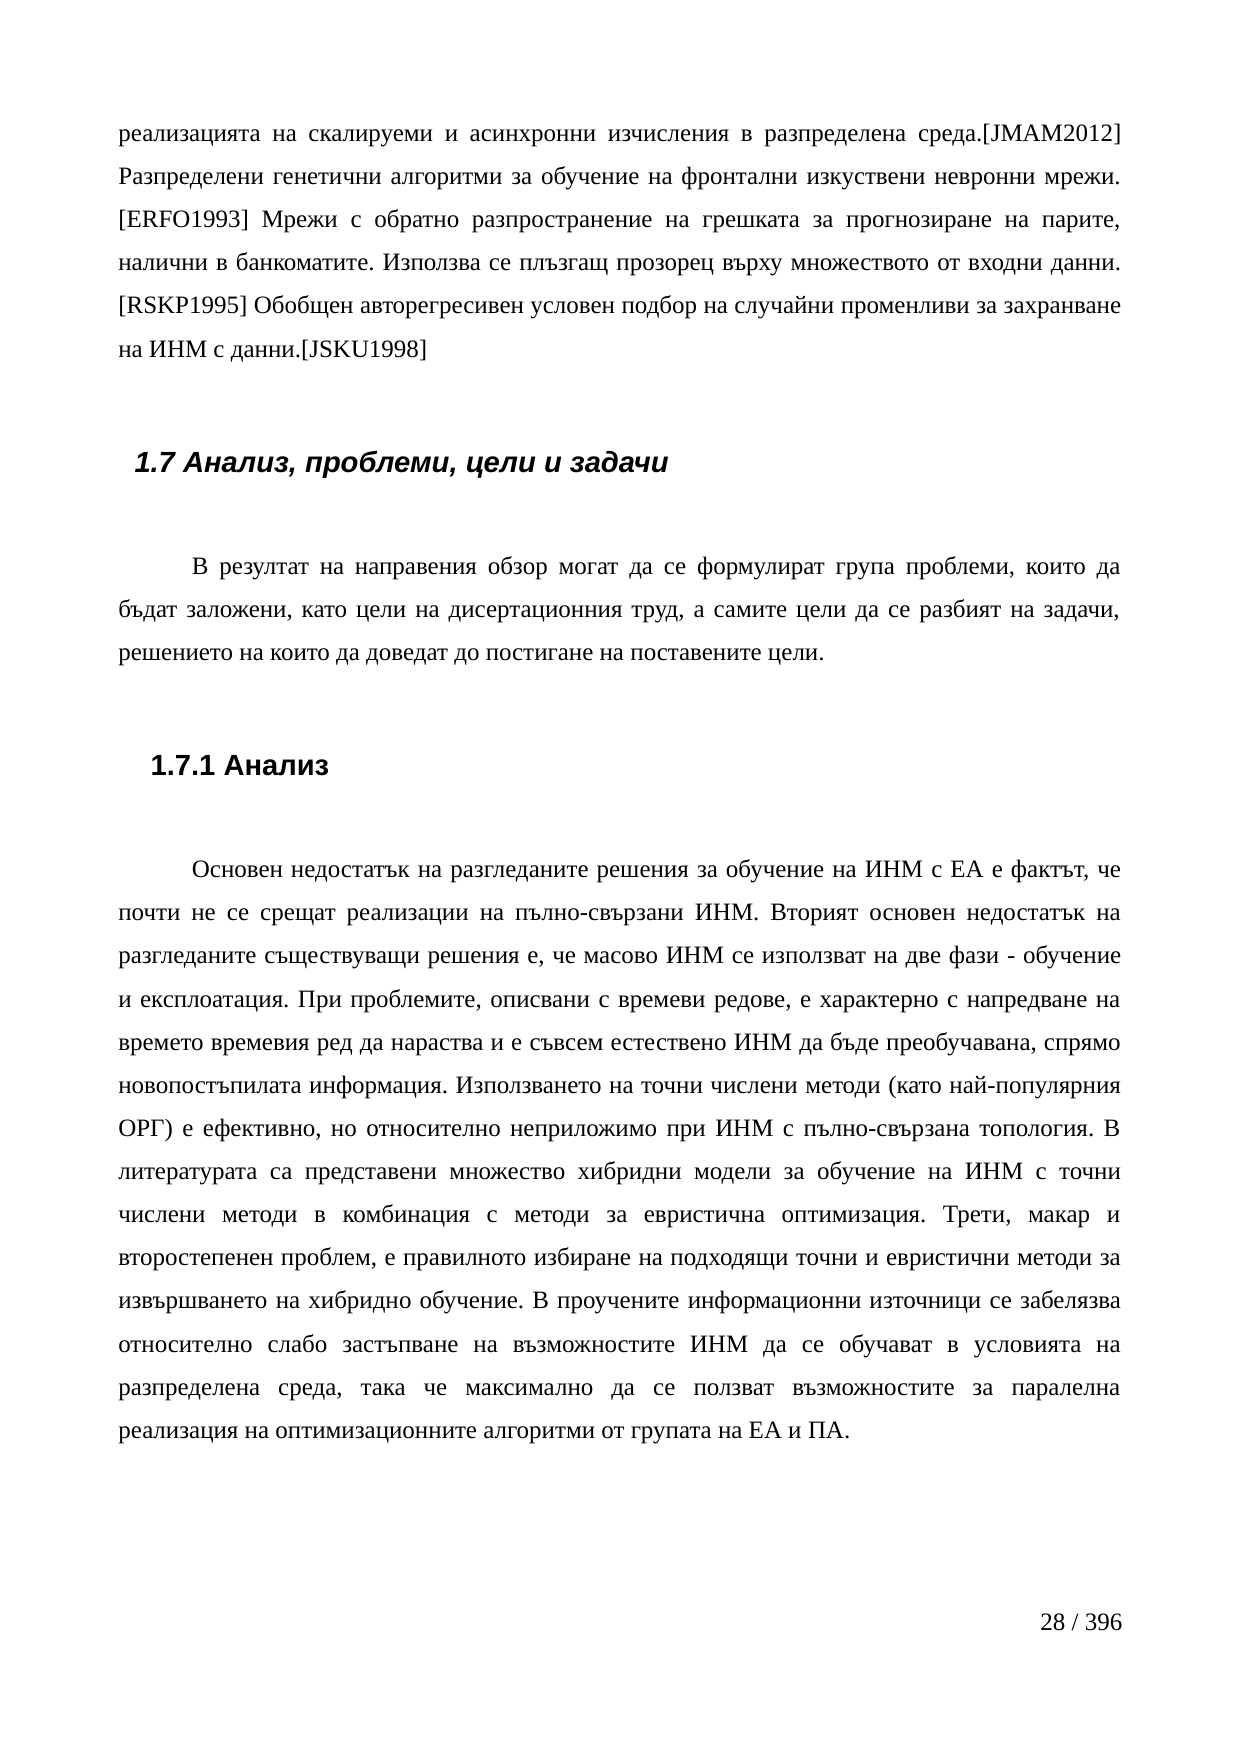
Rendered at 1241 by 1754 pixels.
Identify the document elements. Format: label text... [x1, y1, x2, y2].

subtitle 1.7.1 Анализ [118, 748, 1122, 782]
text В резултат на направения обзор могат да се формулират група проблеми, които да бъдат заложени, като цели на дисертационния труд, а самите цели да се разбият на задачи, решението на които да доведат до постигане на поставените цели. [118, 551, 1122, 666]
text реализацията на скалируеми и асинхронни изчисления в разпределена среда.[JMAM2012] Разпределени генетични алгоритми за обучение на фронтални изкуствени невронни мрежи.[ERFO1993] Мрежи с обратно разпространение на грешката за прогнозиране на парите, налични в банкоматите. Използва се плъзгащ прозорец върху множеството от входни данни.[RSKP1995] Обобщен авторегресивен условен подбор на случайни променливи за захранване на ИНМ с данни.[JSKU1998] [118, 118, 1122, 362]
text Основен недостатък на разгледаните решения за обучение на ИНМ с ЕА е фактът, че почти не се срещат реализации на пълно-свързани ИНМ. Вторият основен недостатък на разгледаните съществуващи решения е, че масово ИНМ се използват на две фази - обучение и експлоатация. При проблемите, описвани с времеви редове, е характерно с напредване на времето времевия ред да нараства и е съвсем естествено ИНМ да бъде преобучавана, спрямо новопостъпилата информация. Използването на точни числени методи (като най-популярния ОРГ) е ефективно, но относително неприложимо при ИНМ с пълно-свързана топология. В литературата са представени множество хибридни модели за обучение на ИНМ с точни числени методи в комбинация с методи за евристична оптимизация. Трети, макар и второстепенен проблем, е правилното избиране на подходящи точни и евристични методи за извършването на хибридно обучение. В проучените информационни източници се забелязва относително слабо застъпване на възможностите ИНМ да се обучават в условията на разпределена среда, така че максимално да се ползват възможностите за паралелна реализация на оптимизационните алгоритми от групата на ЕА и ПА. [118, 854, 1122, 1444]
subtitle 1.7 Анализ, проблеми, цели и задачи [118, 445, 1122, 478]
